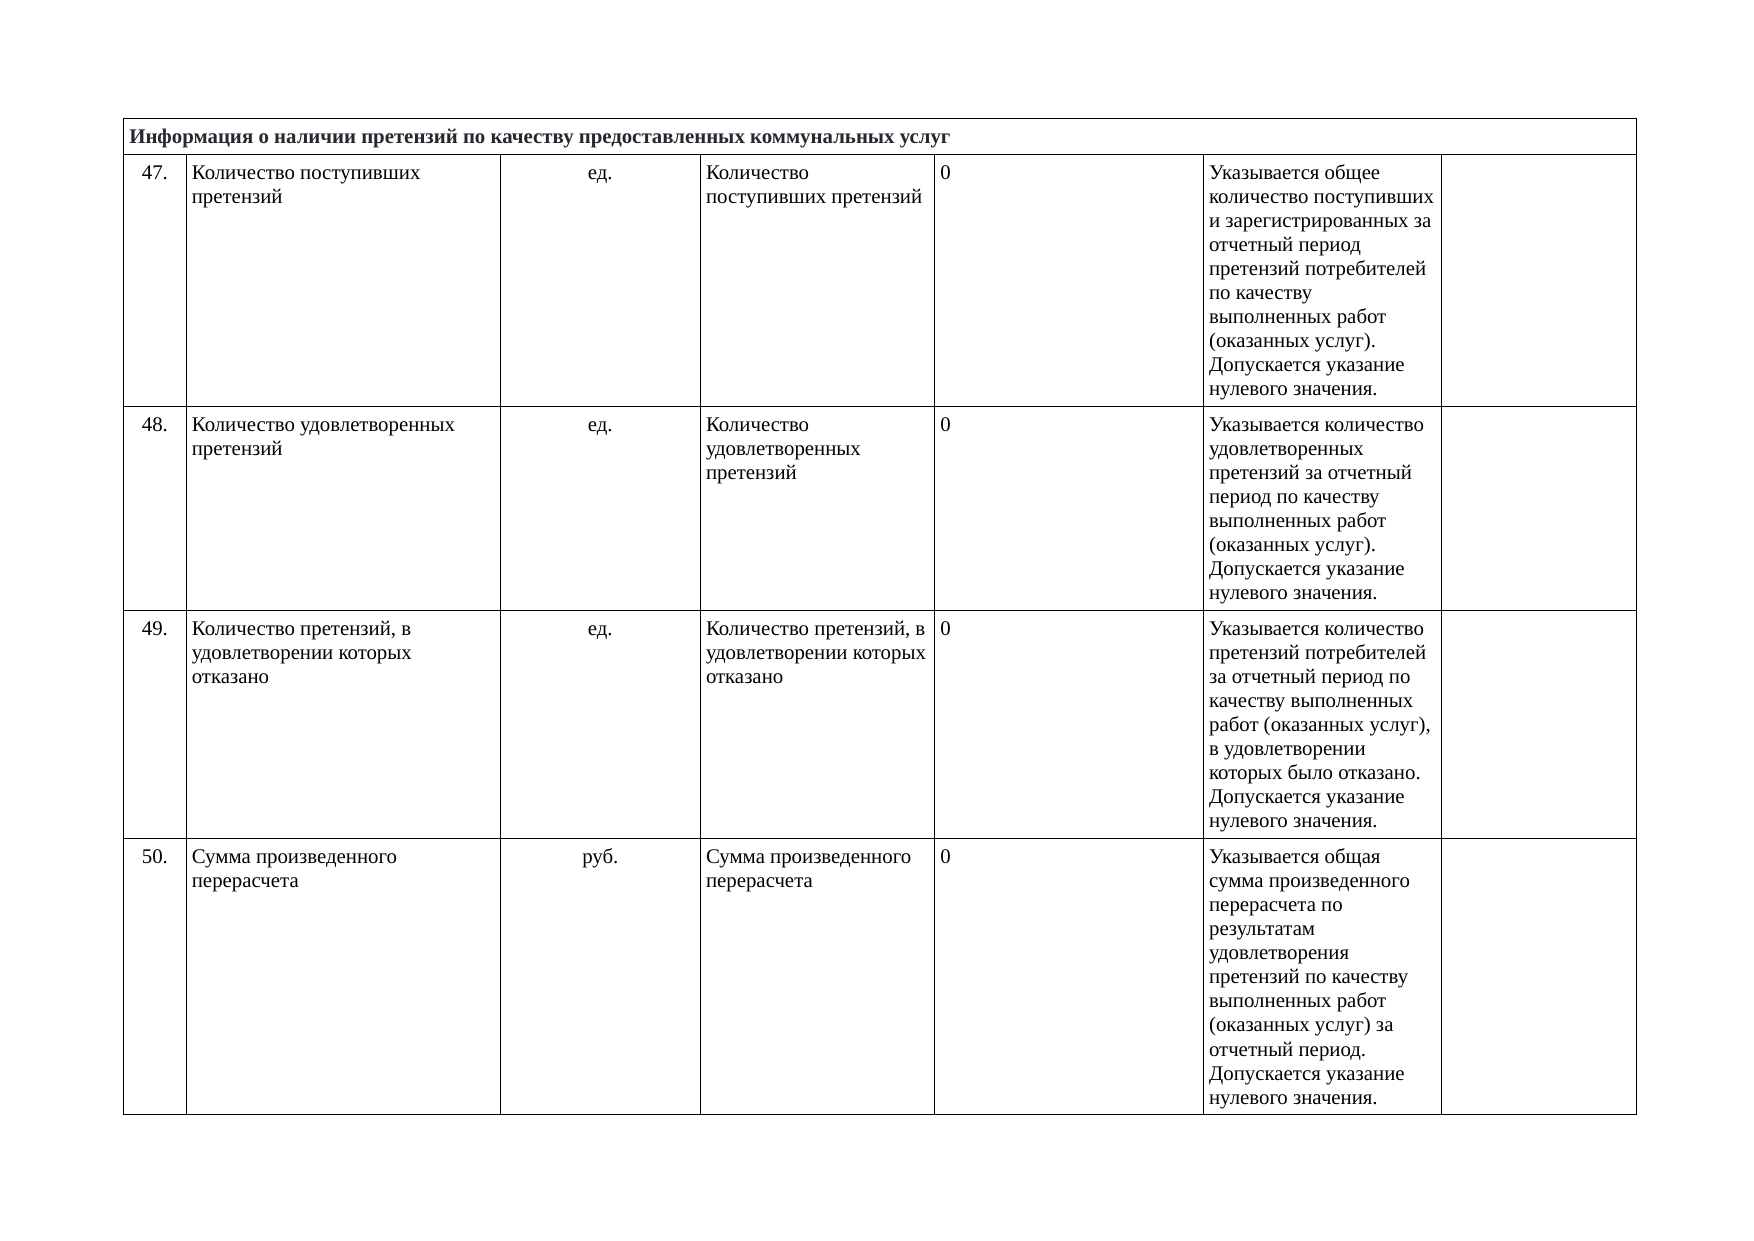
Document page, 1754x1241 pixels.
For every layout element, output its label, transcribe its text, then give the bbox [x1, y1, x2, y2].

table_cell Информация о наличии претензий по качеству предоставленных коммунальных услуг [124, 119, 1636, 154]
table_cell Количество претензий, в удовлетворении которых отказано [187, 611, 500, 838]
table_cell Указывается общая сумма произведенного перерасчета по результатам удовлетворения претензий по качеству выполненных работ (оказанных услуг) за отчетный период. Допускается указание нулевого значения. [1204, 839, 1441, 1114]
table_cell Количество поступивших претензий [187, 155, 500, 406]
table_cell [1442, 839, 1636, 1114]
table_cell Сумма произведенного перерасчета [187, 839, 500, 1114]
table_cell [1442, 611, 1636, 838]
table_cell ед. [501, 155, 700, 406]
table_cell 0 [935, 407, 1203, 610]
table_cell Указывается количество претензий потребителей за отчетный период по качеству выполненных работ (оказанных услуг), в удовлетворении которых было отказано. Допускается указание нулевого значения. [1204, 611, 1441, 838]
table_cell 0 [935, 155, 1203, 406]
table_cell 0 [935, 839, 1203, 1114]
table_cell 47. [124, 155, 186, 406]
table_cell руб. [501, 839, 700, 1114]
table_cell 49. [124, 611, 186, 838]
table_cell ед. [501, 611, 700, 838]
table_cell 0 [935, 611, 1203, 838]
table_cell [1442, 407, 1636, 610]
table_cell [1442, 155, 1636, 406]
table_cell Количество поступивших претензий [701, 155, 934, 406]
table_cell Сумма произведенного перерасчета [701, 839, 934, 1114]
table_cell Указывается общее количество поступивших и зарегистрированных за отчетный период претензий потребителей по качеству выполненных работ (оказанных услуг). Допускается указание нулевого значения. [1204, 155, 1441, 406]
table_cell Количество удовлетворенных претензий [701, 407, 934, 610]
table_cell Указывается количество удовлетворенных претензий за отчетный период по качеству выполненных работ (оказанных услуг). Допускается указание нулевого значения. [1204, 407, 1441, 610]
table_cell ед. [501, 407, 700, 610]
table_cell Количество претензий, в удовлетворении которых отказано [701, 611, 934, 838]
table_cell 50. [124, 839, 186, 1114]
table_cell 48. [124, 407, 186, 610]
table_cell Количество удовлетворенных претензий [187, 407, 500, 610]
